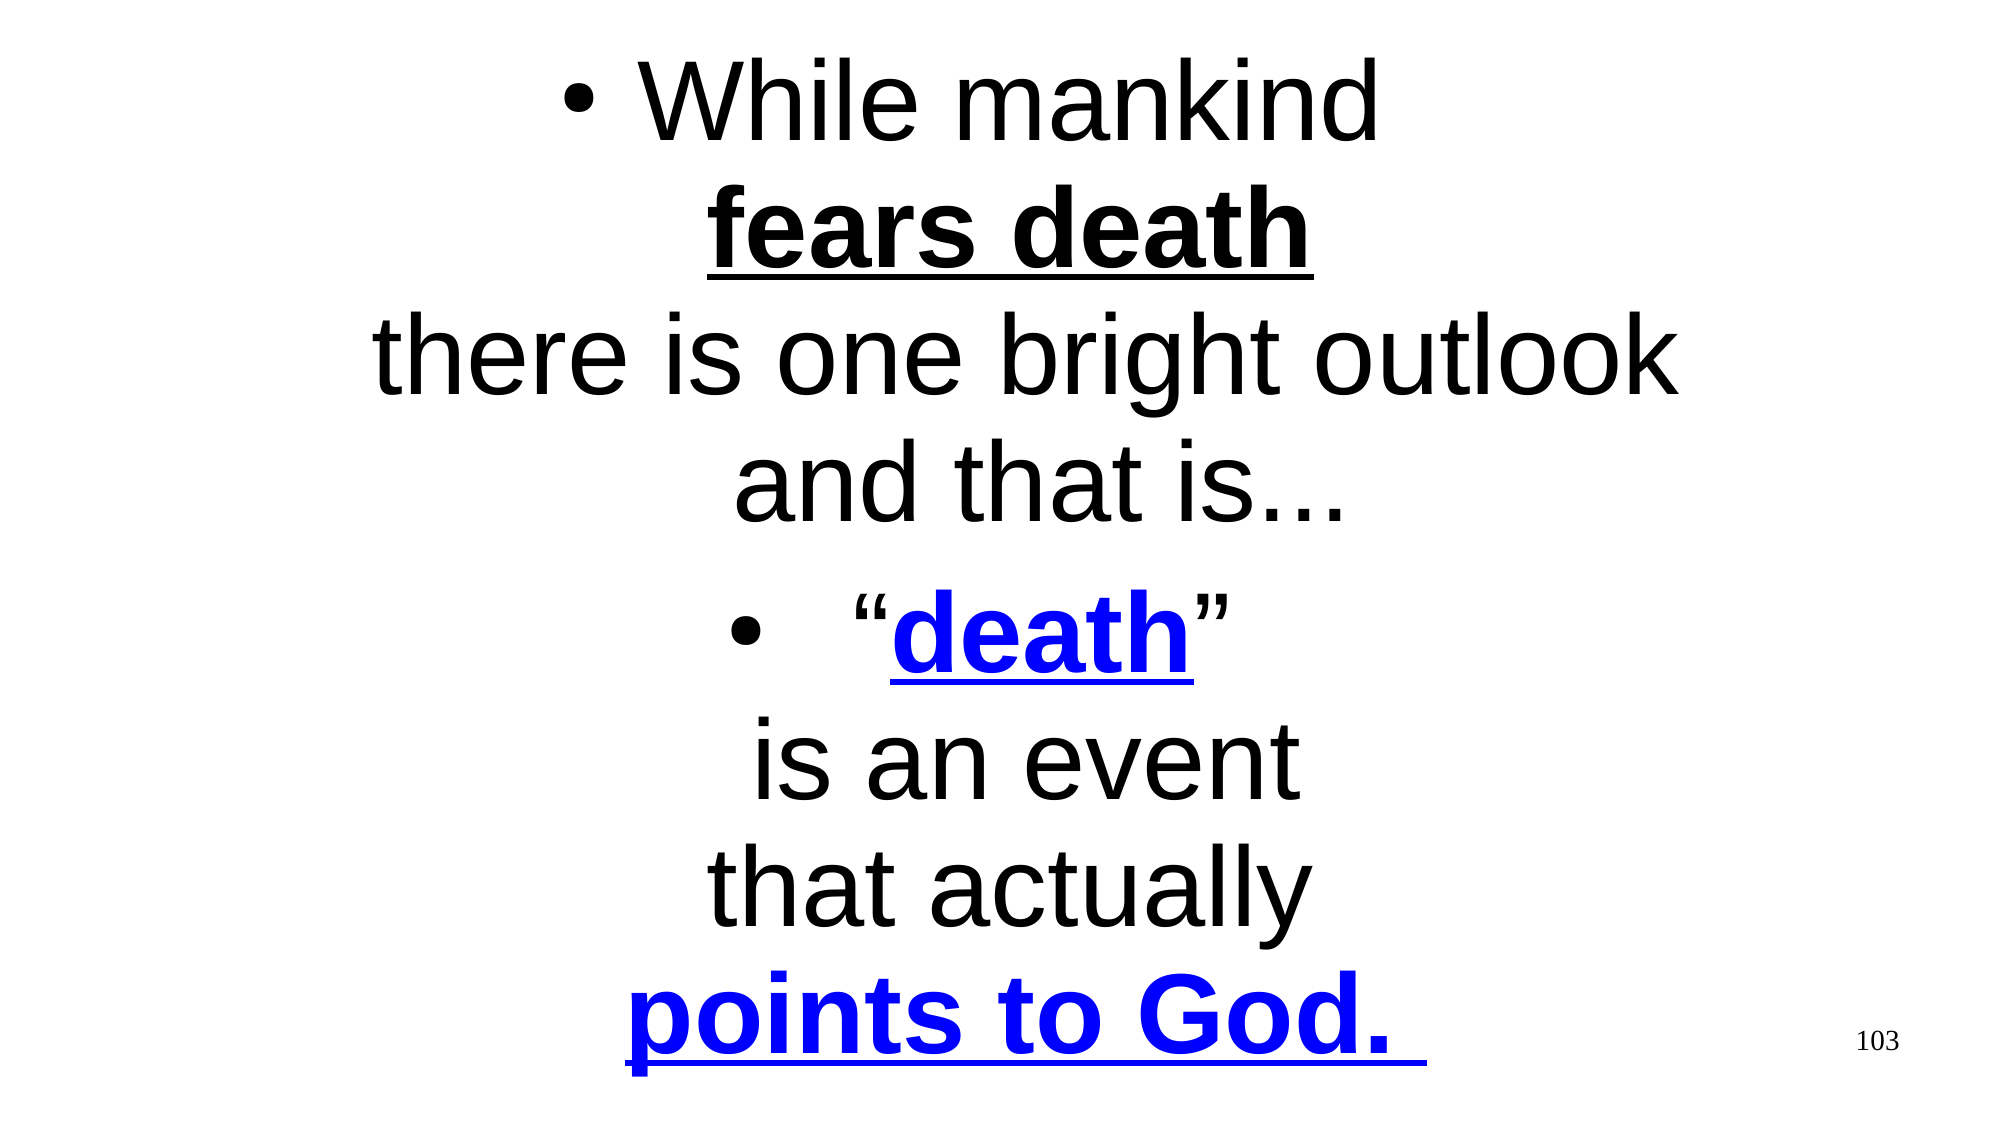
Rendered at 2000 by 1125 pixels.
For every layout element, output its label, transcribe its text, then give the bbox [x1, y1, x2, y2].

list While mankind fears death there is one bright outlook and that is... “death” is an event that actually points to God. [37, 37, 1951, 1088]
